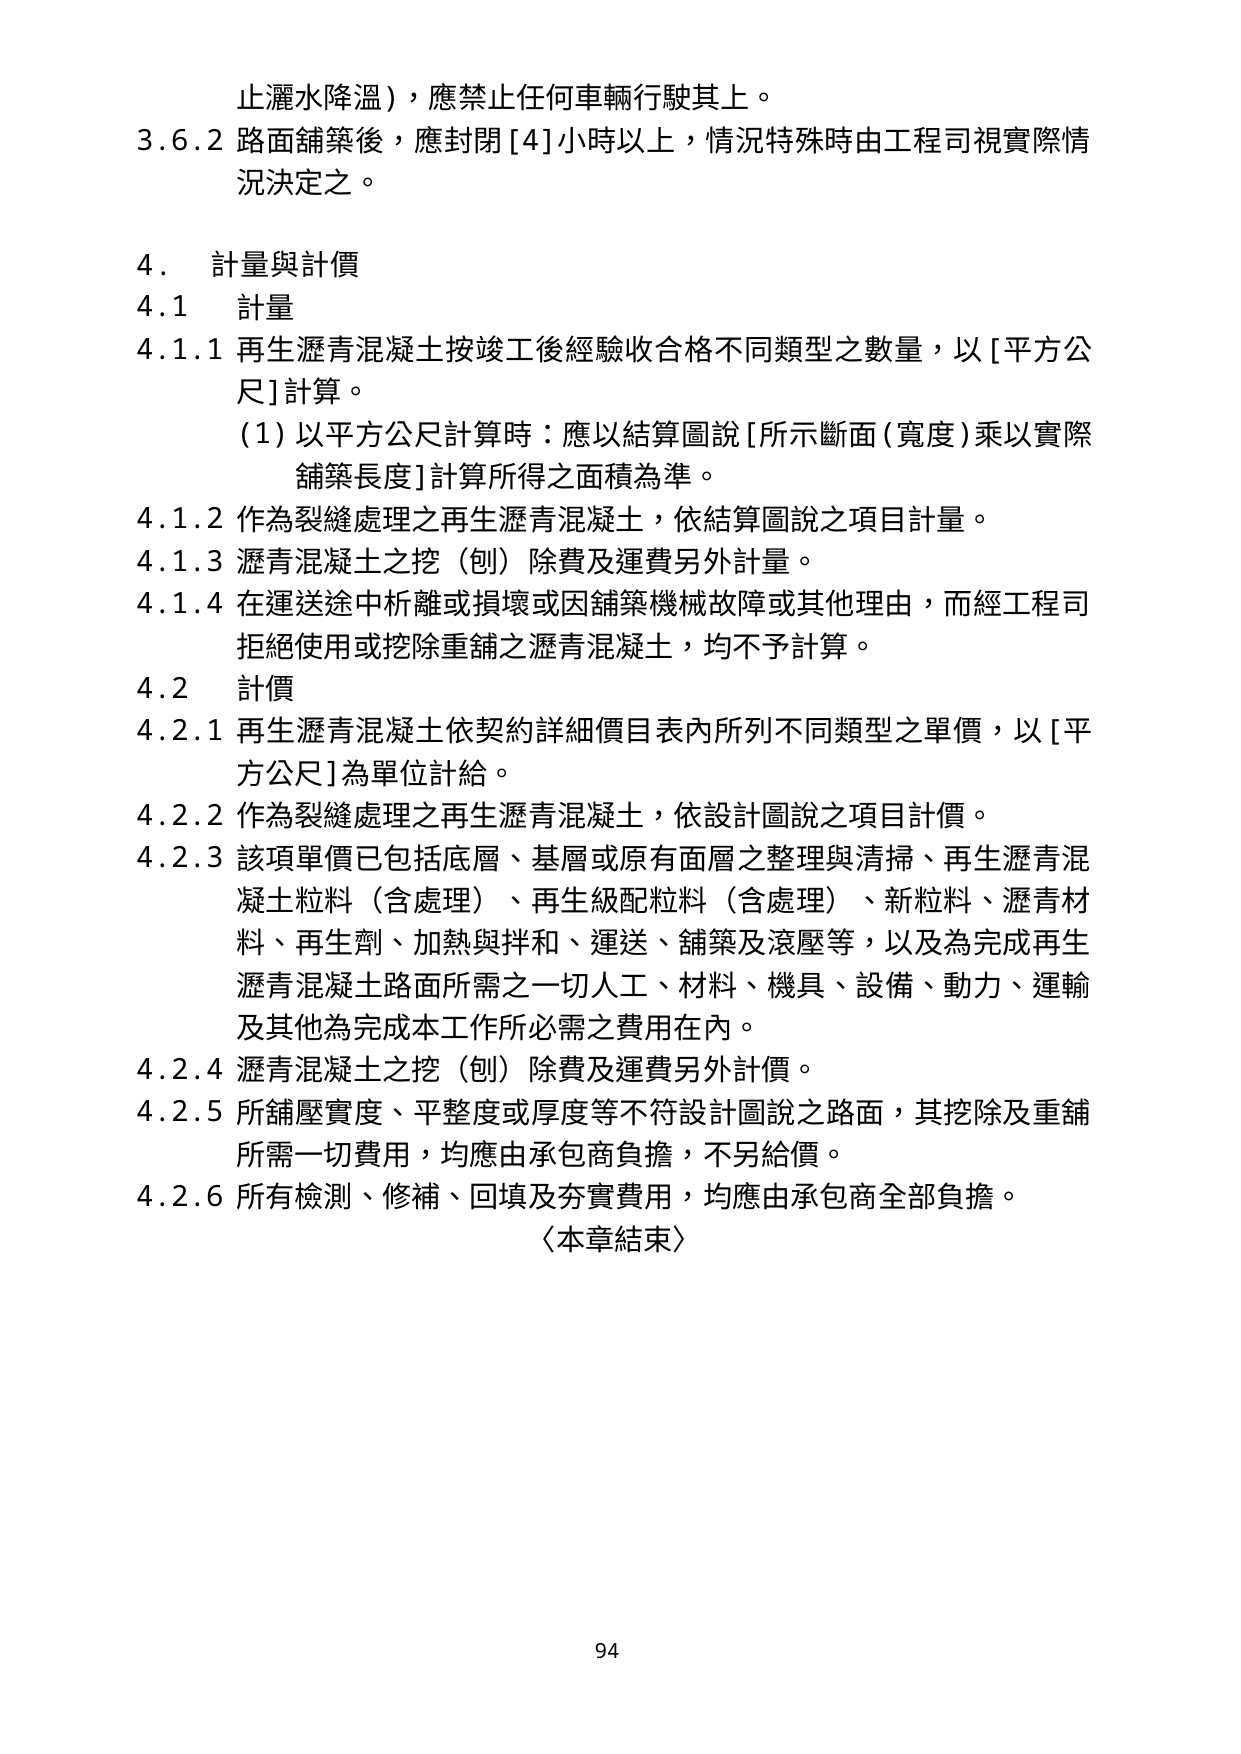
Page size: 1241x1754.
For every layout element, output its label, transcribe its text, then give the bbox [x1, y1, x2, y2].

text (1) 以平方公尺計算時：應以結算圖說[所示斷面(寬度)乘以實際舖築長度]計算所得之面積為準。 [236, 411, 1092, 496]
text 4.2.1 再生瀝青混凝土依契約詳細價目表內所列不同類型之單價，以[平方公尺]為單位計給。 [136, 708, 1092, 793]
text 4.2.2 作為裂縫處理之再生瀝青混凝土，依設計圖說之項目計價。 [136, 793, 1092, 835]
text 止灑水降溫)，應禁止任何車輛行駛其上。 [136, 75, 1092, 117]
text 4.1.2 作為裂縫處理之再生瀝青混凝土，依結算圖說之項目計量。 [136, 496, 1092, 538]
text 4.1.4 在運送途中析離或損壞或因舖築機械故障或其他理由，而經工程司拒絕使用或挖除重舖之瀝青混凝土，均不予計算。 [136, 581, 1092, 666]
text 4.2.6 所有檢測、修補、回填及夯實費用，均應由承包商全部負擔。 [136, 1174, 1092, 1216]
text 4.1.3 瀝青混凝土之挖（刨）除費及運費另外計量。 [136, 538, 1092, 581]
text 〈本章結束〉 [136, 1216, 1092, 1258]
text 4.1 計量 [136, 284, 1092, 327]
text 4.2.4 瀝青混凝土之挖（刨）除費及運費另外計價。 [136, 1047, 1092, 1089]
text 4.2 計價 [136, 666, 1092, 708]
text 4. 計量與計價 [136, 242, 1092, 284]
text 3.6.2 路面舖築後，應封閉[4]小時以上，情況特殊時由工程司視實際情況決定之。 [136, 117, 1092, 202]
text 4.1.1 再生瀝青混凝土按竣工後經驗收合格不同類型之數量，以[平方公尺]計算。 [136, 327, 1092, 411]
text 4.2.3 該項單價已包括底層、基層或原有面層之整理與清掃、再生瀝青混凝土粒料（含處理）、再生級配粒料（含處理）、新粒料、瀝青材料、再生劑、加熱與拌和、運送、舖築及滾壓等，以及為完成再生瀝青混凝土路面所需之一切人工、材料、機具、設備、動力、運輸及其他為完成本工作所必需之費用在內。 [136, 835, 1092, 1047]
text 4.2.5 所舖壓實度、平整度或厚度等不符設計圖說之路面，其挖除及重舖所需一切費用，均應由承包商負擔，不另給價。 [136, 1089, 1092, 1174]
